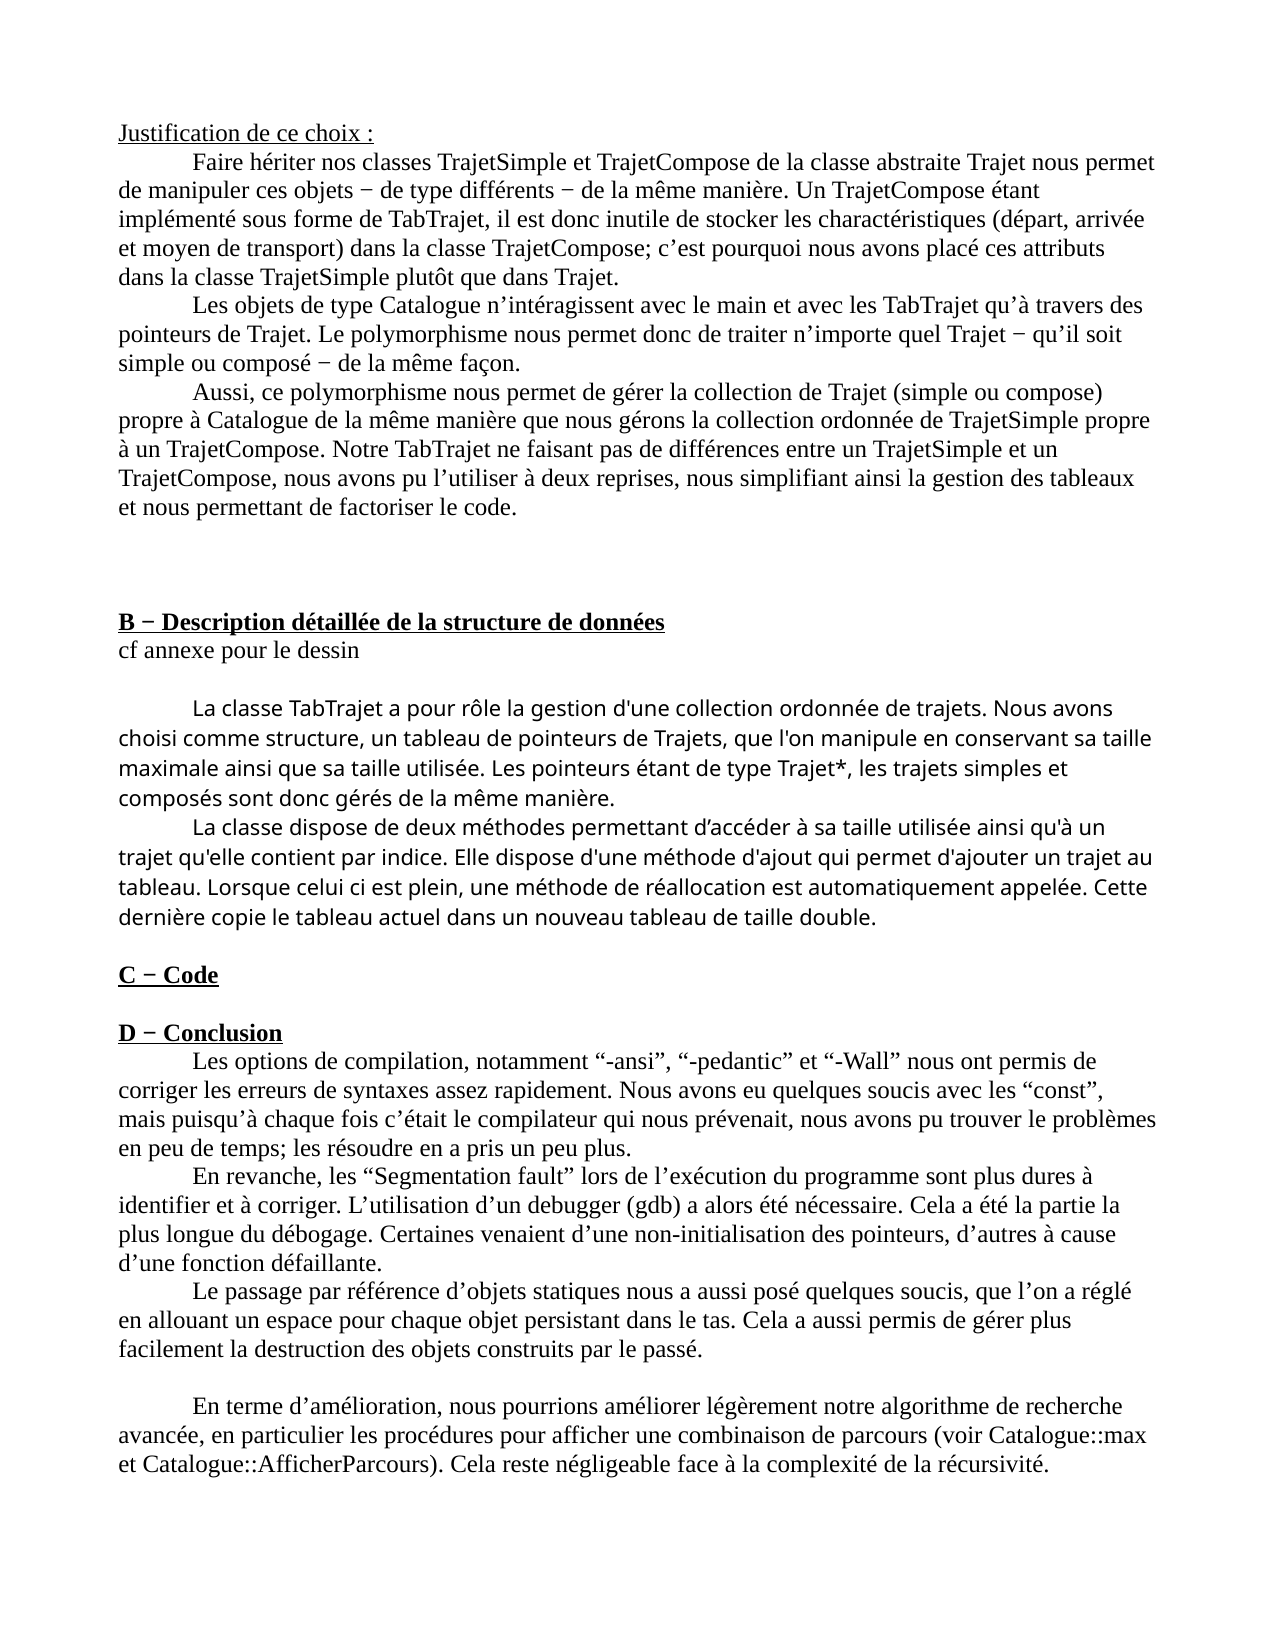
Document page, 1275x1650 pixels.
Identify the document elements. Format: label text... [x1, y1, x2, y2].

text D − Conclusion [118, 1018, 1157, 1046]
text C − Code [118, 960, 1157, 989]
text B − Description détaillée de la structure de données [118, 607, 1157, 636]
text Les options de compilation, notamment “-ansi”, “-pedantic” et “-Wall” nous ont permis de corriger les erreurs de syntaxes assez rapidement. Nous avons eu quelques soucis avec les “const”, mais puisqu’à chaque fois c’était le compilateur qui nous prévenait, nous avons pu trouver le problèmes en peu de temps; les résoudre en a pris un peu plus. [118, 1046, 1157, 1161]
text Les objets de type Catalogue n’intéragissent avec le main et avec les TabTrajet qu’à travers des pointeurs de Trajet. Le polymorphisme nous permet donc de traiter n’importe quel Trajet − qu’il soit simple ou composé − de la même façon. [118, 291, 1157, 377]
text La classe TabTrajet a pour rôle la gestion d'une collection ordonnée de trajets. Nous avons choisi comme structure, un tableau de pointeurs de Trajets, que l'on manipule en conservant sa taille maximale ainsi que sa taille utilisée. Les pointeurs étant de type Trajet*, les trajets simples et composés sont donc gérés de la même manière. [118, 693, 1157, 812]
text En revanche, les “Segmentation fault” lors de l’exécution du programme sont plus dures à identifier et à corriger. L’utilisation d’un debugger (gdb) a alors été nécessaire. Cela a été la partie la plus longue du débogage. Certaines venaient d’une non-initialisation des pointeurs, d’autres à cause d’une fonction défaillante. [118, 1161, 1157, 1276]
text En terme d’amélioration, nous pourrions améliorer légèrement notre algorithme de recherche avancée, en particulier les procédures pour afficher une combinaison de parcours (voir Catalogue::max et Catalogue::AfficherParcours). Cela reste négligeable face à la complexité de la récursivité. [118, 1391, 1157, 1478]
text Aussi, ce polymorphisme nous permet de gérer la collection de Trajet (simple ou compose) propre à Catalogue de la même manière que nous gérons la collection ordonnée de TrajetSimple propre à un TrajetCompose. Notre TabTrajet ne faisant pas de différences entre un TrajetSimple et un TrajetCompose, nous avons pu l’utiliser à deux reprises, nous simplifiant ainsi la gestion des tableaux et nous permettant de factoriser le code. [118, 377, 1157, 521]
text Faire hériter nos classes TrajetSimple et TrajetCompose de la classe abstraite Trajet nous permet de manipuler ces objets − de type différents − de la même manière. Un TrajetCompose étant implémenté sous forme de TabTrajet, il est donc inutile de stocker les charactéristiques (départ, arrivée et moyen de transport) dans la classe TrajetCompose; c’est pourquoi nous avons placé ces attributs dans la classe TrajetSimple plutôt que dans Trajet. [118, 147, 1157, 291]
text Justification de ce choix : [118, 118, 1157, 147]
text cf annexe pour le dessin [118, 636, 1157, 664]
text La classe dispose de deux méthodes permettant d’accéder à sa taille utilisée ainsi qu'à un trajet qu'elle contient par indice. Elle dispose d'une méthode d'ajout qui permet d'ajouter un trajet au tableau. Lorsque celui ci est plein, une méthode de réallocation est automatiquement appelée. Cette dernière copie le tableau actuel dans un nouveau tableau de taille double. [118, 812, 1157, 931]
text Le passage par référence d’objets statiques nous a aussi posé quelques soucis, que l’on a réglé en allouant un espace pour chaque objet persistant dans le tas. Cela a aussi permis de gérer plus facilement la destruction des objets construits par le passé. [118, 1276, 1157, 1363]
